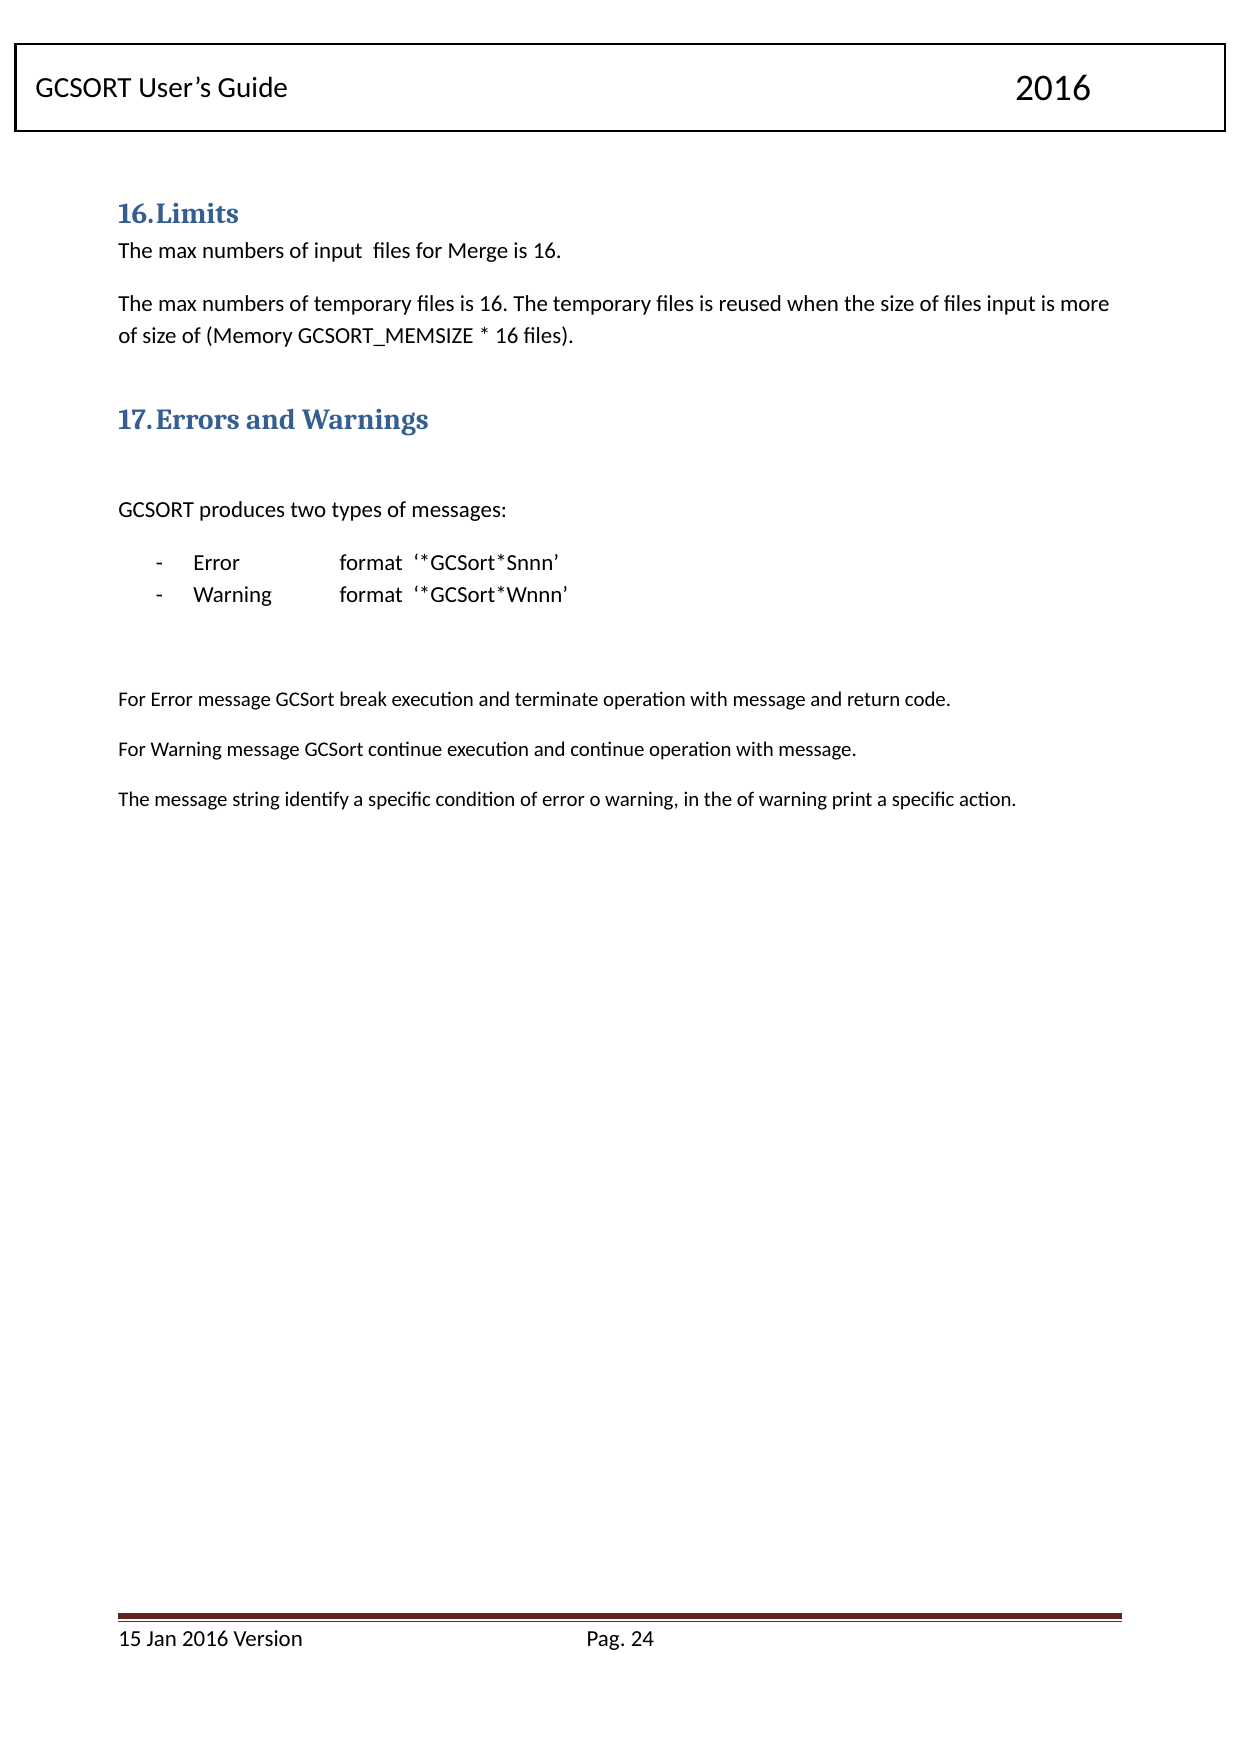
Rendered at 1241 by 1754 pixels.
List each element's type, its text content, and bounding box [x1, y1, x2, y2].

text The message string identify a specific condition of error o warning, in the of warning print a specific action. [118, 786, 1122, 812]
text For Error message GCSort break execution and terminate operation with message and return code. [118, 686, 1122, 712]
text The max numbers of temporary files is 16. The temporary files is reused when the size of files input is more of size of (Memory GCSORT_MEMSIZE * 16 files). [118, 289, 1122, 349]
list Error format ‘*GCSort*Snnn’ [156, 548, 1122, 576]
list Warning format ‘*GCSort*Wnnn’ [156, 580, 1122, 608]
text GCSORT produces two types of messages: [118, 495, 1122, 523]
subtitle Limits [118, 198, 1122, 231]
text The max numbers of input files for Merge is 16. [118, 236, 1122, 264]
subtitle Errors and Warnings [118, 403, 1122, 437]
text For Warning message GCSort continue execution and continue operation with message. [118, 736, 1122, 762]
